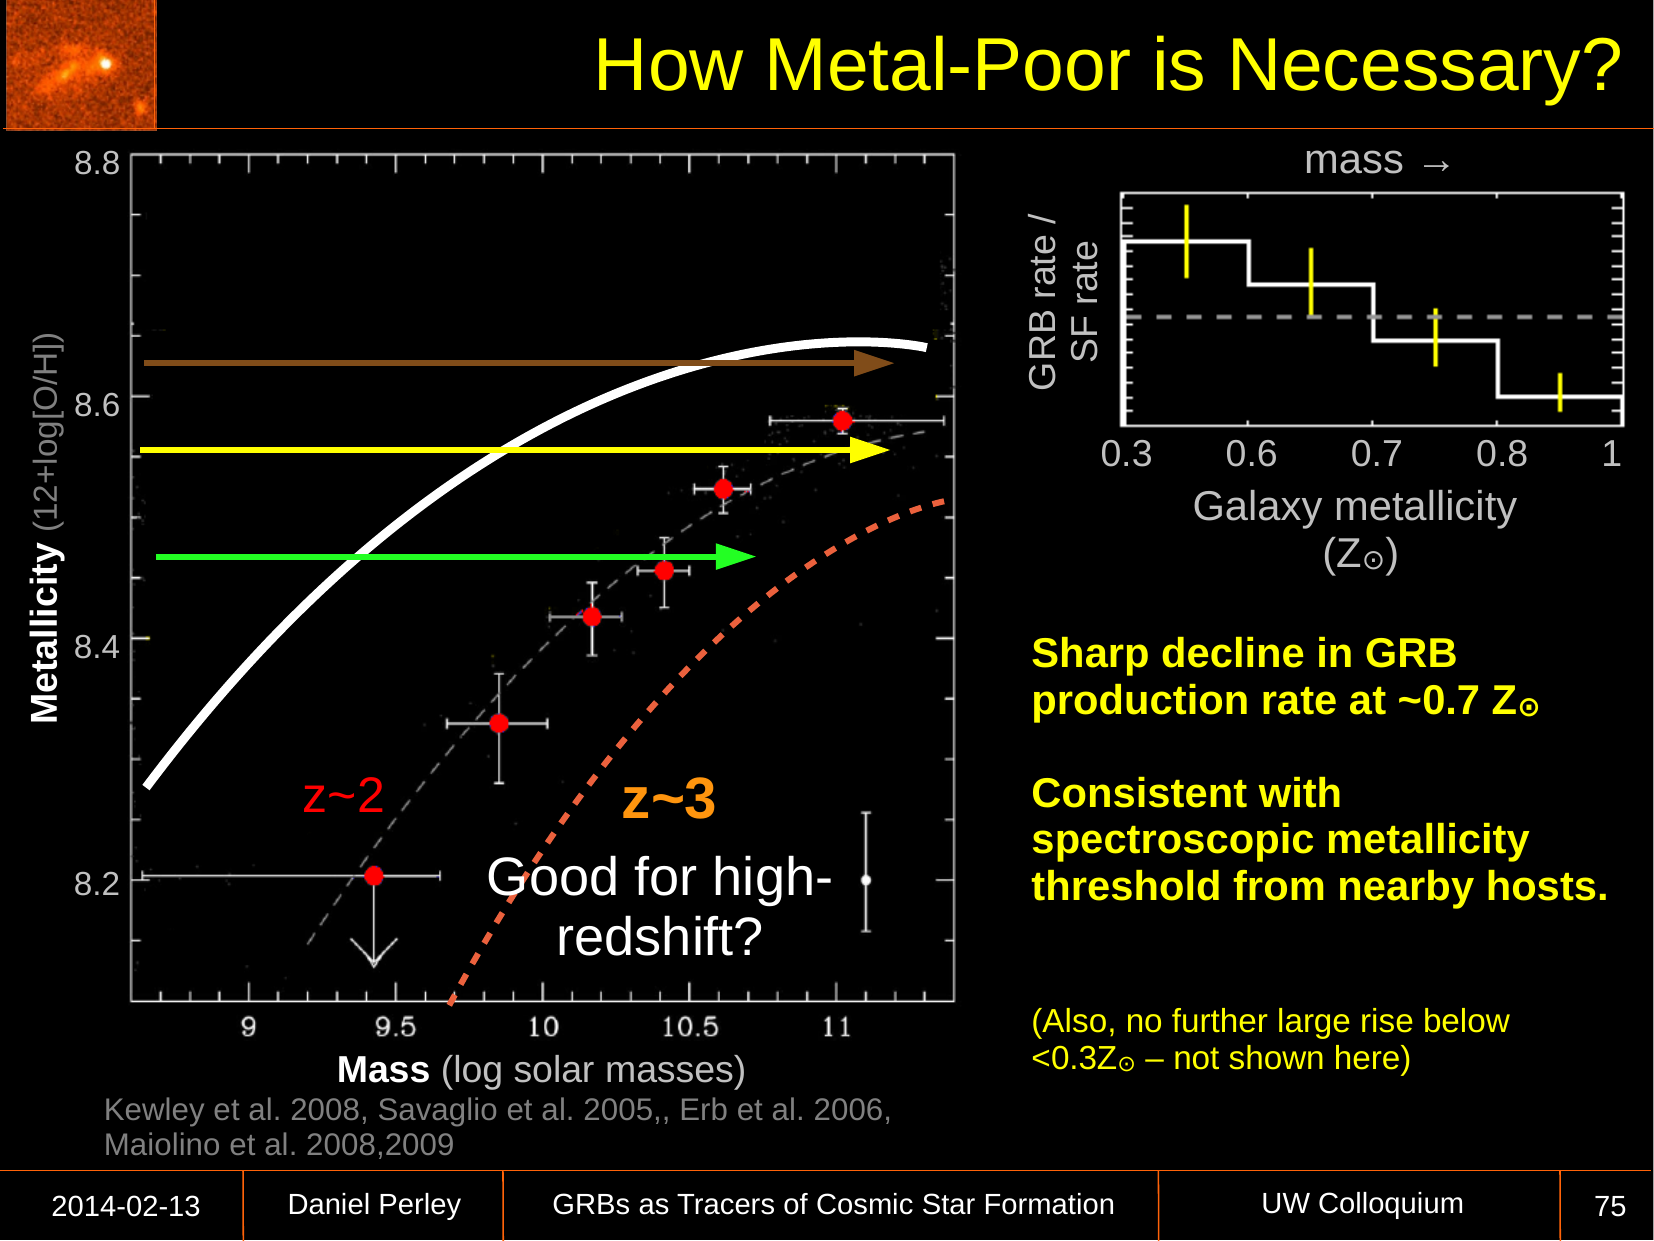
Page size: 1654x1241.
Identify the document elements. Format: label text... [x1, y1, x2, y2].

title How Metal-Poor is Necessary? [187, 21, 1624, 108]
picture [120, 131, 979, 1041]
text_box z~2 [288, 759, 439, 831]
text_box 0.3 0.6 0.7 0.8 1 [1061, 422, 1654, 485]
picture [7, 0, 154, 128]
text_box Mass (log solar masses) [223, 1038, 861, 1081]
text_box GRB rate / SF rate [1010, 189, 1116, 415]
text_box Galaxy metallicity (Z⊙) [1117, 475, 1605, 576]
text_box Good for high-redshift? [379, 838, 942, 975]
text_box 8.4 [25, 618, 139, 677]
text_box Sharp decline in GRB production rate at ~0.7 Z⊙ Consistent with spectroscopic metallicity threshold from nearby hosts. (Also, no further large rise below <0.3Z⊙ – not shown here) [1016, 576, 1631, 1103]
text_box z~3 [604, 755, 743, 838]
picture [1112, 186, 1638, 422]
text_box Metallicity (12+log[O/H]) [15, 171, 73, 885]
text_box Kewley et al. 2008, Savaglio et al. 2005,, Erb et al. 2006, Maiolino et al. 2008,2009 [86, 1081, 987, 1173]
text_box mass → [1279, 128, 1494, 190]
text_box 8.2 [25, 854, 138, 913]
text_box 8.6 [25, 376, 139, 435]
text_box 8.8 [25, 134, 139, 193]
